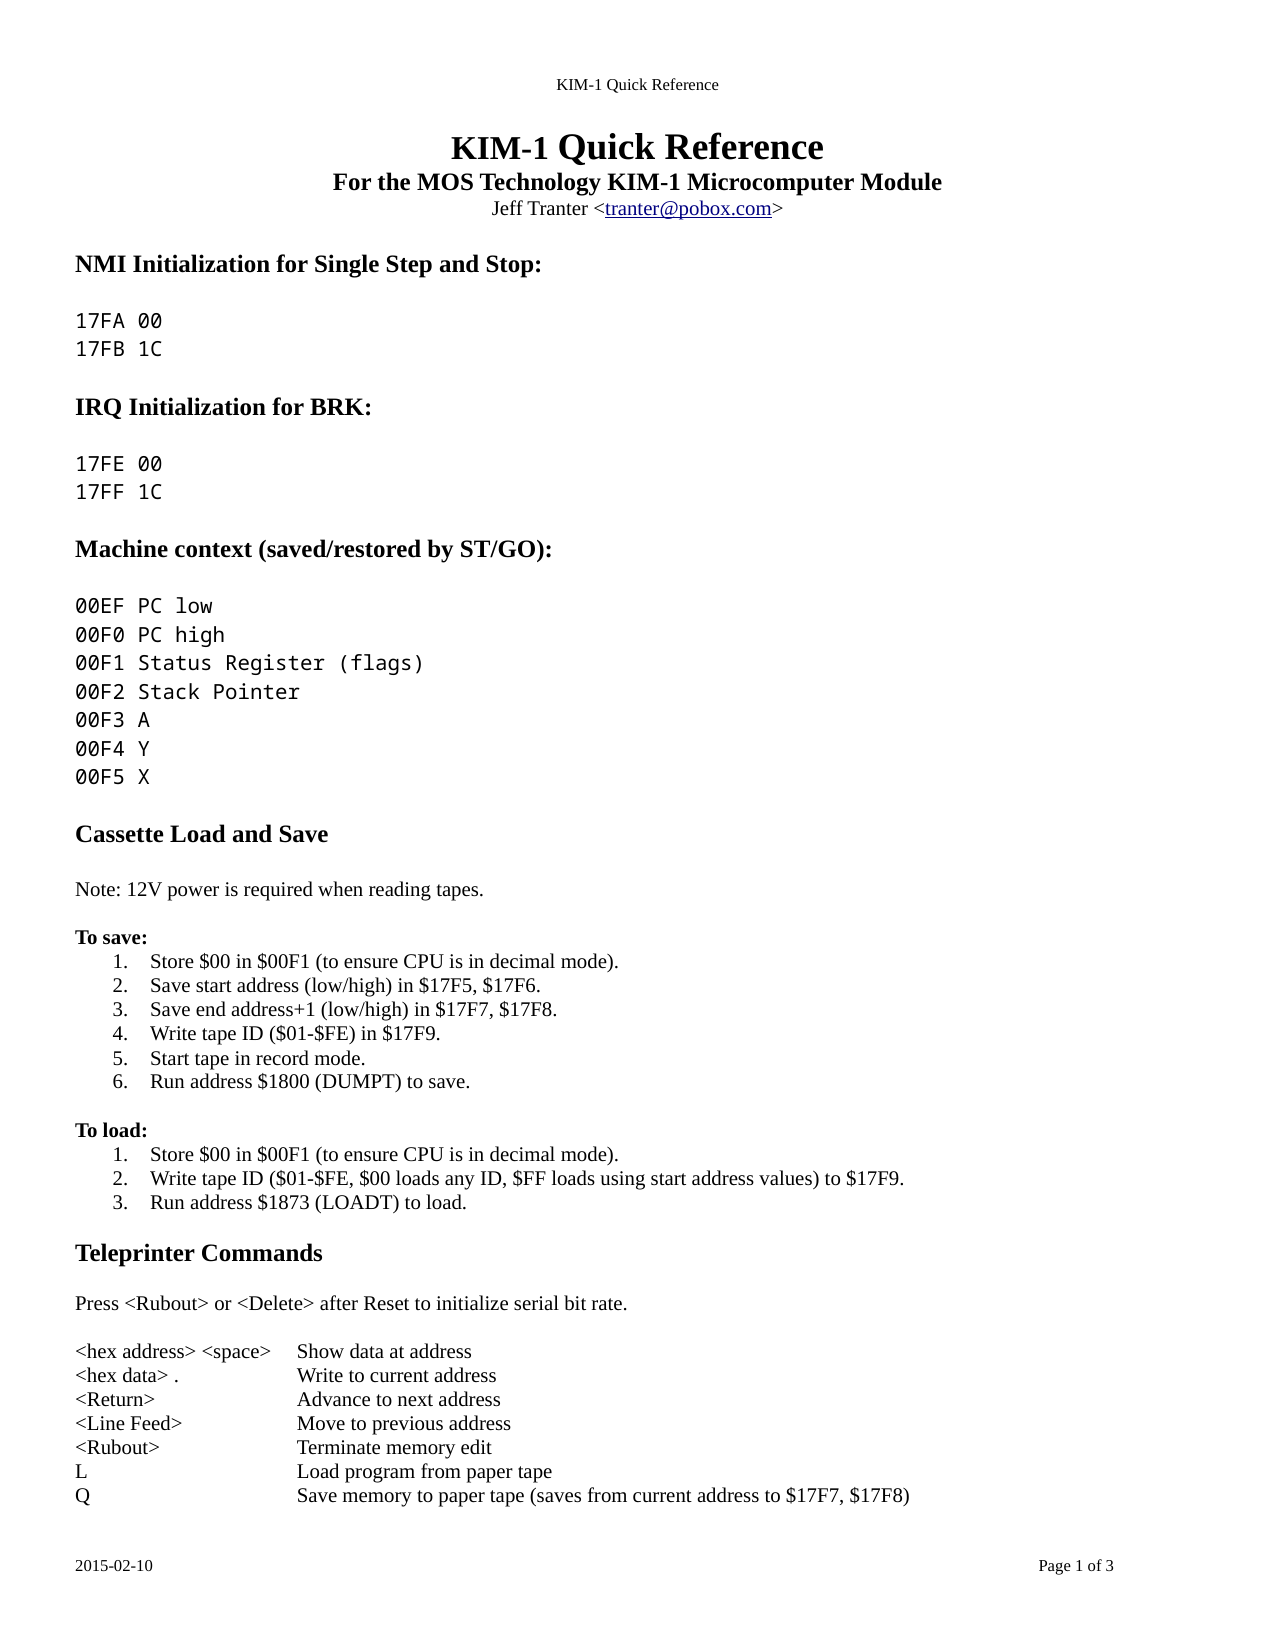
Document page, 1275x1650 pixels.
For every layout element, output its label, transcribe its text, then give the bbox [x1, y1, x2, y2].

text IRQ Initialization for BRK: [75, 392, 1200, 420]
text To save: [75, 925, 1200, 949]
text Teleprinter Commands [75, 1238, 1200, 1267]
text 17FB 1C [75, 334, 1200, 363]
text Note: 12V power is required when reading tapes. [75, 877, 1200, 901]
list Write tape ID ($01-$FE, $00 loads any ID, $FF loads using start address values) to $17F9. [112, 1166, 1200, 1190]
text Cassette Load and Save [75, 819, 1200, 848]
text <hex data> . Write to current address [75, 1363, 1200, 1387]
text Jeff Tranter <tranter@pobox.com> [75, 196, 1200, 220]
text NMI Initialization for Single Step and Stop: [75, 249, 1200, 278]
text 00F1 Status Register (flags) [75, 648, 1200, 677]
text Q Save memory to paper tape (saves from current address to $17F7, $17F8) [75, 1483, 1200, 1507]
text <Rubout> Terminate memory edit [75, 1435, 1200, 1459]
text 17FA 00 [75, 306, 1200, 334]
text 00F4 Y [75, 734, 1200, 762]
list Write tape ID ($01-$FE) in $17F9. [112, 1021, 1200, 1045]
list Save end address+1 (low/high) in $17F7, $17F8. [112, 997, 1200, 1021]
text 00F2 Stack Pointer [75, 677, 1200, 705]
text 00F0 PC high [75, 620, 1200, 648]
text For the MOS Technology KIM-1 Microcomputer Module [75, 167, 1200, 196]
list Store $00 in $00F1 (to ensure CPU is in decimal mode). [112, 1142, 1200, 1166]
text <Return> Advance to next address [75, 1387, 1200, 1411]
text 00F3 A [75, 705, 1200, 734]
text To load: [75, 1118, 1200, 1142]
list Store $00 in $00F1 (to ensure CPU is in decimal mode). [112, 949, 1200, 973]
list Save start address (low/high) in $17F5, $17F6. [112, 973, 1200, 997]
list Run address $1873 (LOADT) to load. [112, 1190, 1200, 1214]
text KIM-1 Quick Reference [75, 124, 1200, 167]
list Start tape in record mode. [112, 1045, 1200, 1069]
text 17FF 1C [75, 477, 1200, 506]
text Machine context (saved/restored by ST/GO): [75, 534, 1200, 563]
list Run address $1800 (DUMPT) to save. [112, 1069, 1200, 1093]
text 00F5 X [75, 762, 1200, 791]
text 17FE 00 [75, 449, 1200, 477]
text L Load program from paper tape [75, 1459, 1200, 1483]
text <hex address> <space> Show data at address [75, 1339, 1200, 1363]
text Press <Rubout> or <Delete> after Reset to initialize serial bit rate. [75, 1291, 1200, 1315]
text 00EF PC low [75, 592, 1200, 620]
text <Line Feed> Move to previous address [75, 1411, 1200, 1435]
